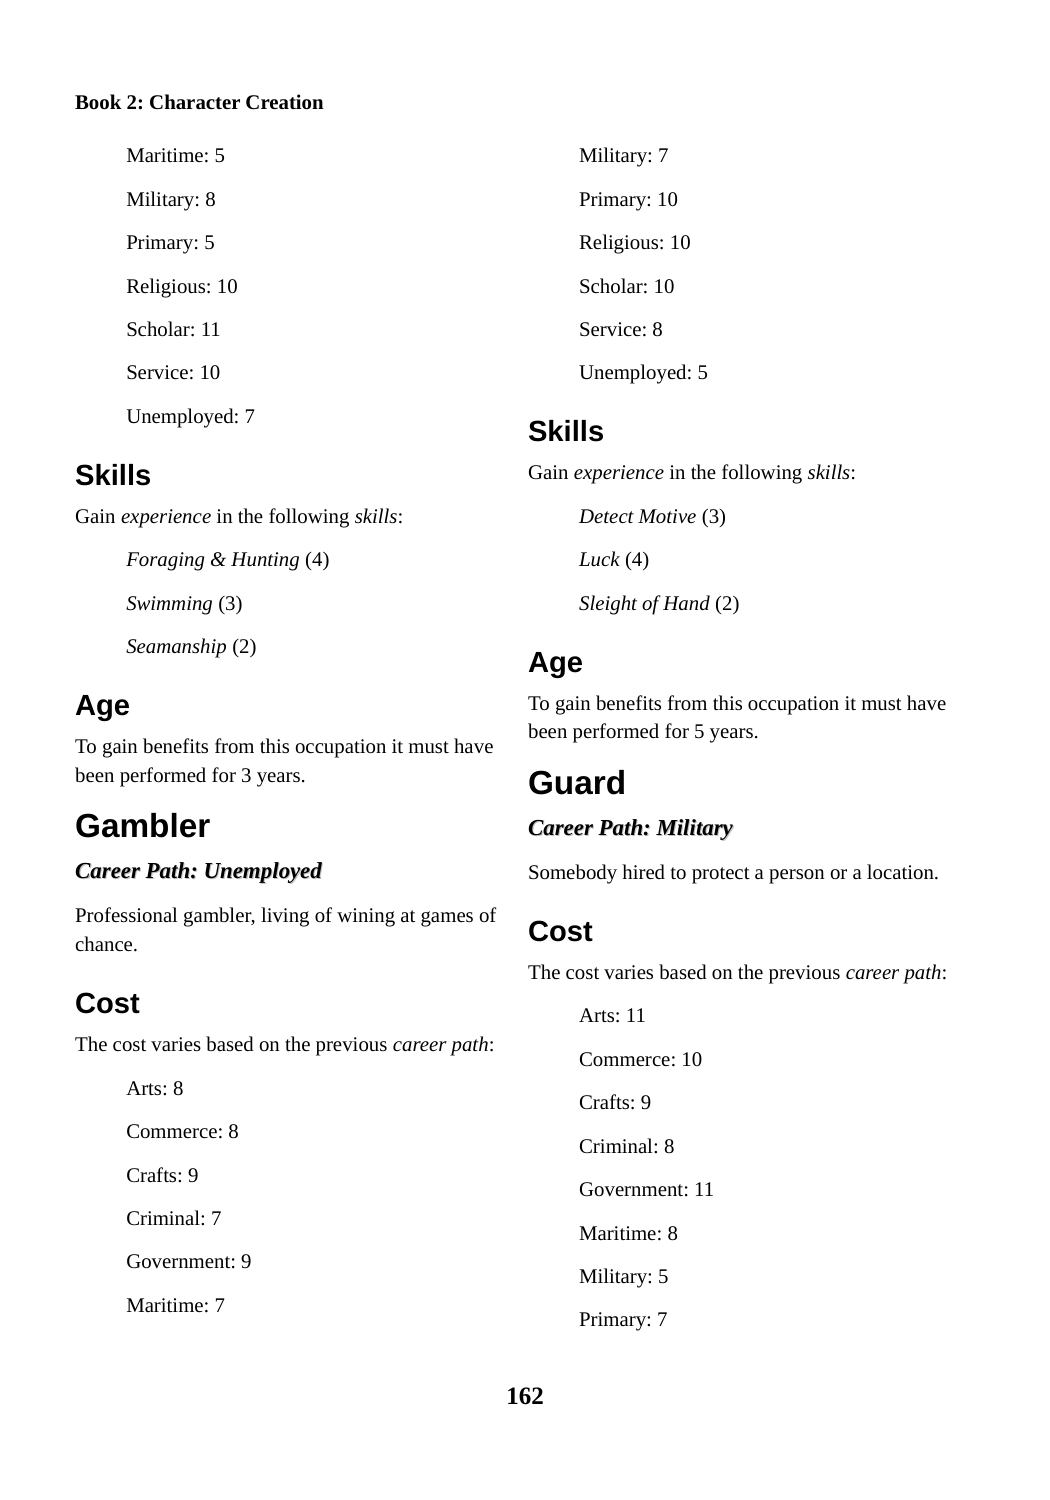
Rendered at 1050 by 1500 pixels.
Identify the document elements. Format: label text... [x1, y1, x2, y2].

text Maritime: 8 [579, 1221, 975, 1244]
text Professional gambler, living of wining at games of chance. [75, 903, 522, 956]
text To gain benefits from this occupation it must have been performed for 5 years. [528, 691, 975, 743]
text Criminal: 8 [579, 1134, 975, 1158]
text Detect Motive (3) [579, 504, 975, 528]
text Sleight of Hand (2) [579, 591, 975, 615]
text Foraging & Hunting (4) [126, 547, 522, 571]
text Military: 5 [579, 1264, 975, 1288]
text Swimming (3) [126, 591, 522, 615]
text Unemployed: 5 [579, 361, 975, 384]
text Criminal: 7 [126, 1206, 522, 1230]
text Service: 10 [126, 361, 522, 384]
text Arts: 11 [579, 1003, 975, 1027]
subtitle Skills [75, 458, 522, 491]
text Crafts: 9 [126, 1162, 522, 1187]
text To gain benefits from this occupation it must have been performed for 3 years. [75, 734, 522, 787]
text Commerce: 10 [579, 1047, 975, 1071]
text Somebody hired to protect a person or a location. [528, 860, 975, 884]
text Gain experience in the following skills: [75, 504, 522, 528]
text Luck (4) [579, 547, 975, 571]
text Government: 9 [126, 1249, 522, 1273]
text Primary: 5 [126, 230, 522, 254]
text Religious: 10 [579, 230, 975, 254]
text Unemployed: 7 [126, 404, 522, 428]
text Maritime: 5 [126, 143, 522, 167]
subtitle Guard [528, 763, 975, 801]
subtitle Skills [528, 414, 975, 448]
text Service: 8 [579, 317, 975, 341]
subtitle Cost [75, 986, 522, 1020]
text Arts: 8 [126, 1076, 522, 1100]
text Maritime: 7 [126, 1293, 522, 1317]
text Seamanship (2) [126, 634, 522, 658]
text Crafts: 9 [579, 1090, 975, 1114]
text Gain experience in the following skills: [528, 460, 975, 484]
text Career Path: Unemployed [75, 857, 522, 884]
text Government: 11 [579, 1177, 975, 1201]
text Scholar: 10 [579, 274, 975, 298]
text Military: 8 [126, 187, 522, 211]
text Primary: 10 [579, 187, 975, 211]
text Religious: 10 [126, 274, 522, 298]
subtitle Cost [528, 914, 975, 947]
subtitle Age [528, 644, 975, 678]
text The cost varies based on the previous career path: [75, 1032, 522, 1056]
text The cost varies based on the previous career path: [528, 960, 975, 984]
text Primary: 7 [579, 1307, 975, 1331]
text Commerce: 8 [126, 1119, 522, 1143]
subtitle Age [75, 688, 522, 722]
subtitle Gambler [75, 806, 522, 845]
text Military: 7 [579, 143, 975, 167]
text Scholar: 11 [126, 317, 522, 341]
text Career Path: Military [528, 814, 975, 840]
